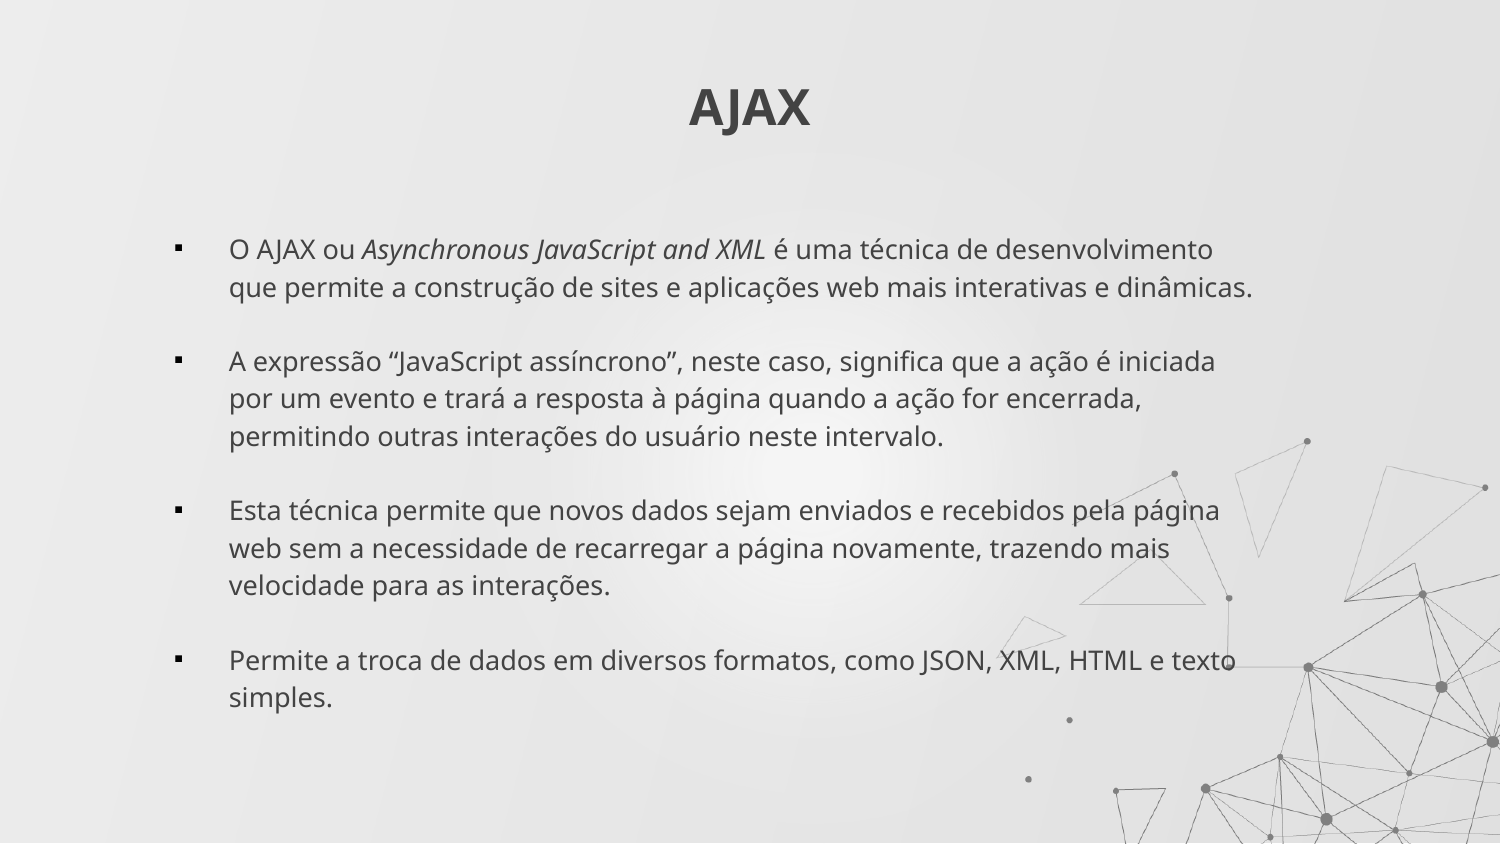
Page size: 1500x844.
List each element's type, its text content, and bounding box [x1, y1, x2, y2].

picture [0, 0, 1500, 844]
list O AJAX ou Asynchronous JavaScript and XML é uma técnica de desenvolvimento que permite a construção de sites e aplicações web mais interativas e dinâmicas. A expressão “JavaScript assíncrono”, neste caso, significa que a ação é iniciada por um evento e trará a resposta à página quando a ação for encerrada, permitindo outras interações do usuário neste intervalo. Esta técnica permite que novos dados sejam enviados e recebidos pela página web sem a necessidade de recarregar a página novamente, trazendo mais velocidade para as interações. Permite a troca de dados em diversos formatos, como JSON, XML, HTML e texto simples. [142, 216, 1278, 455]
title AJAX [60, 60, 1441, 216]
